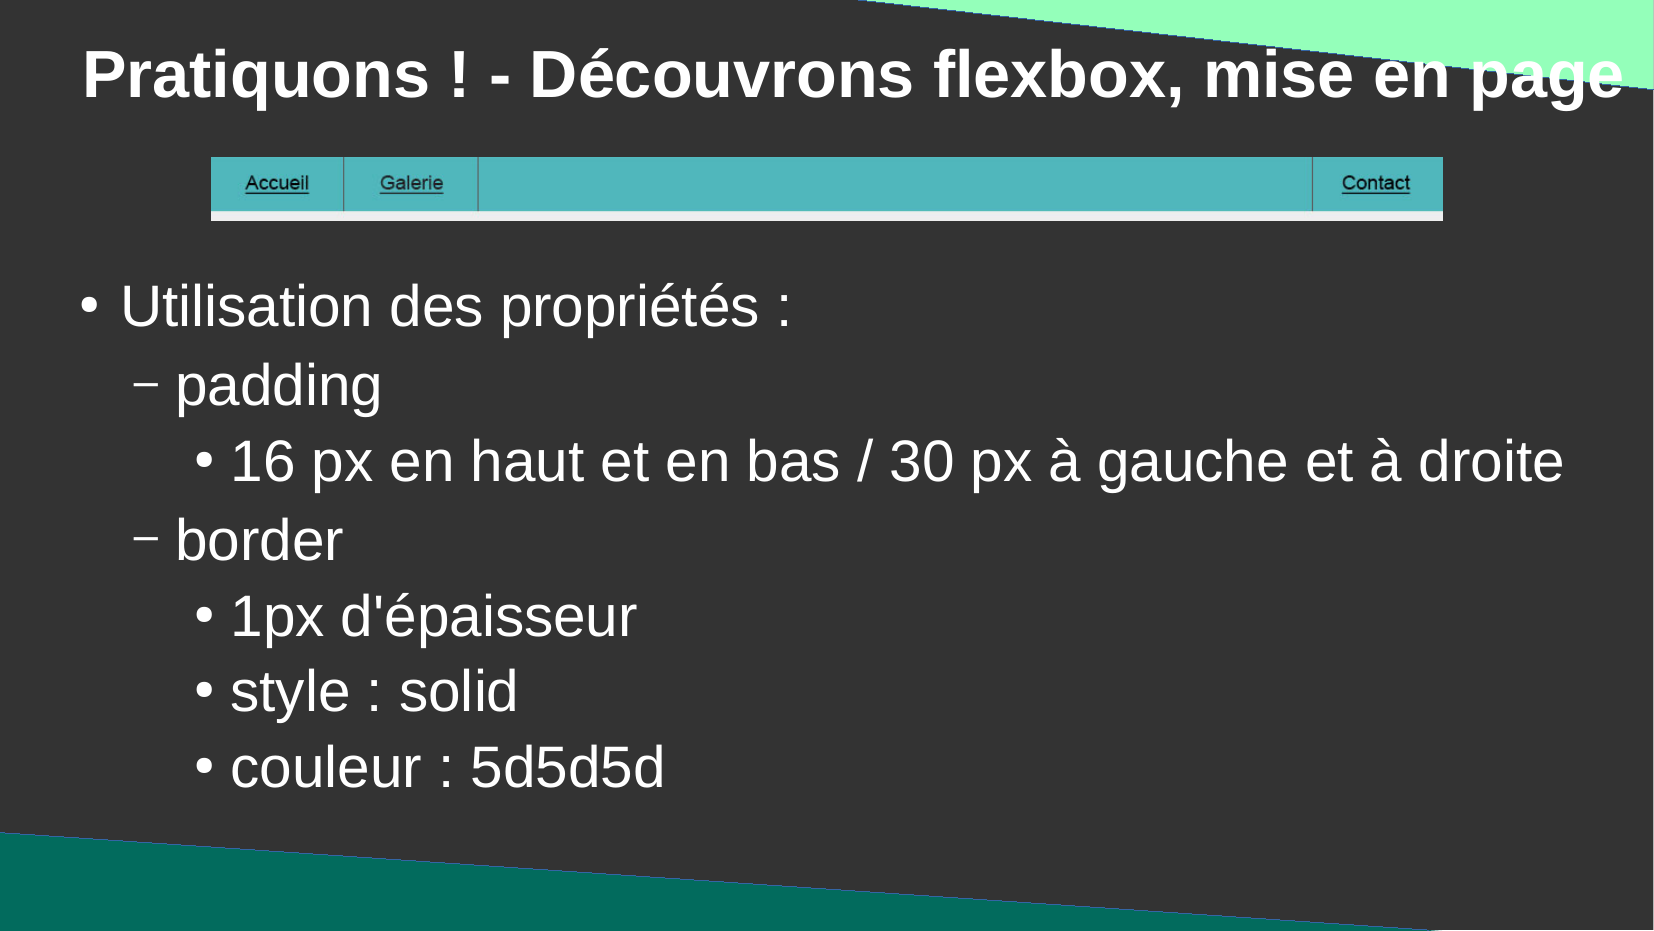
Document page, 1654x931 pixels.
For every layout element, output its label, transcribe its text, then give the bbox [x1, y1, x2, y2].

list Utilisation des propriétés : padding 16 px en haut et en bas / 30 px à gauche et à droite border 1px d'épaisseur style : solid couleur : 5d5d5d [64, 273, 1589, 807]
title Pratiquons ! - Découvrons flexbox, mise en page [82, 37, 1630, 112]
picture [211, 157, 1443, 221]
text_box [858, 0, 1654, 90]
